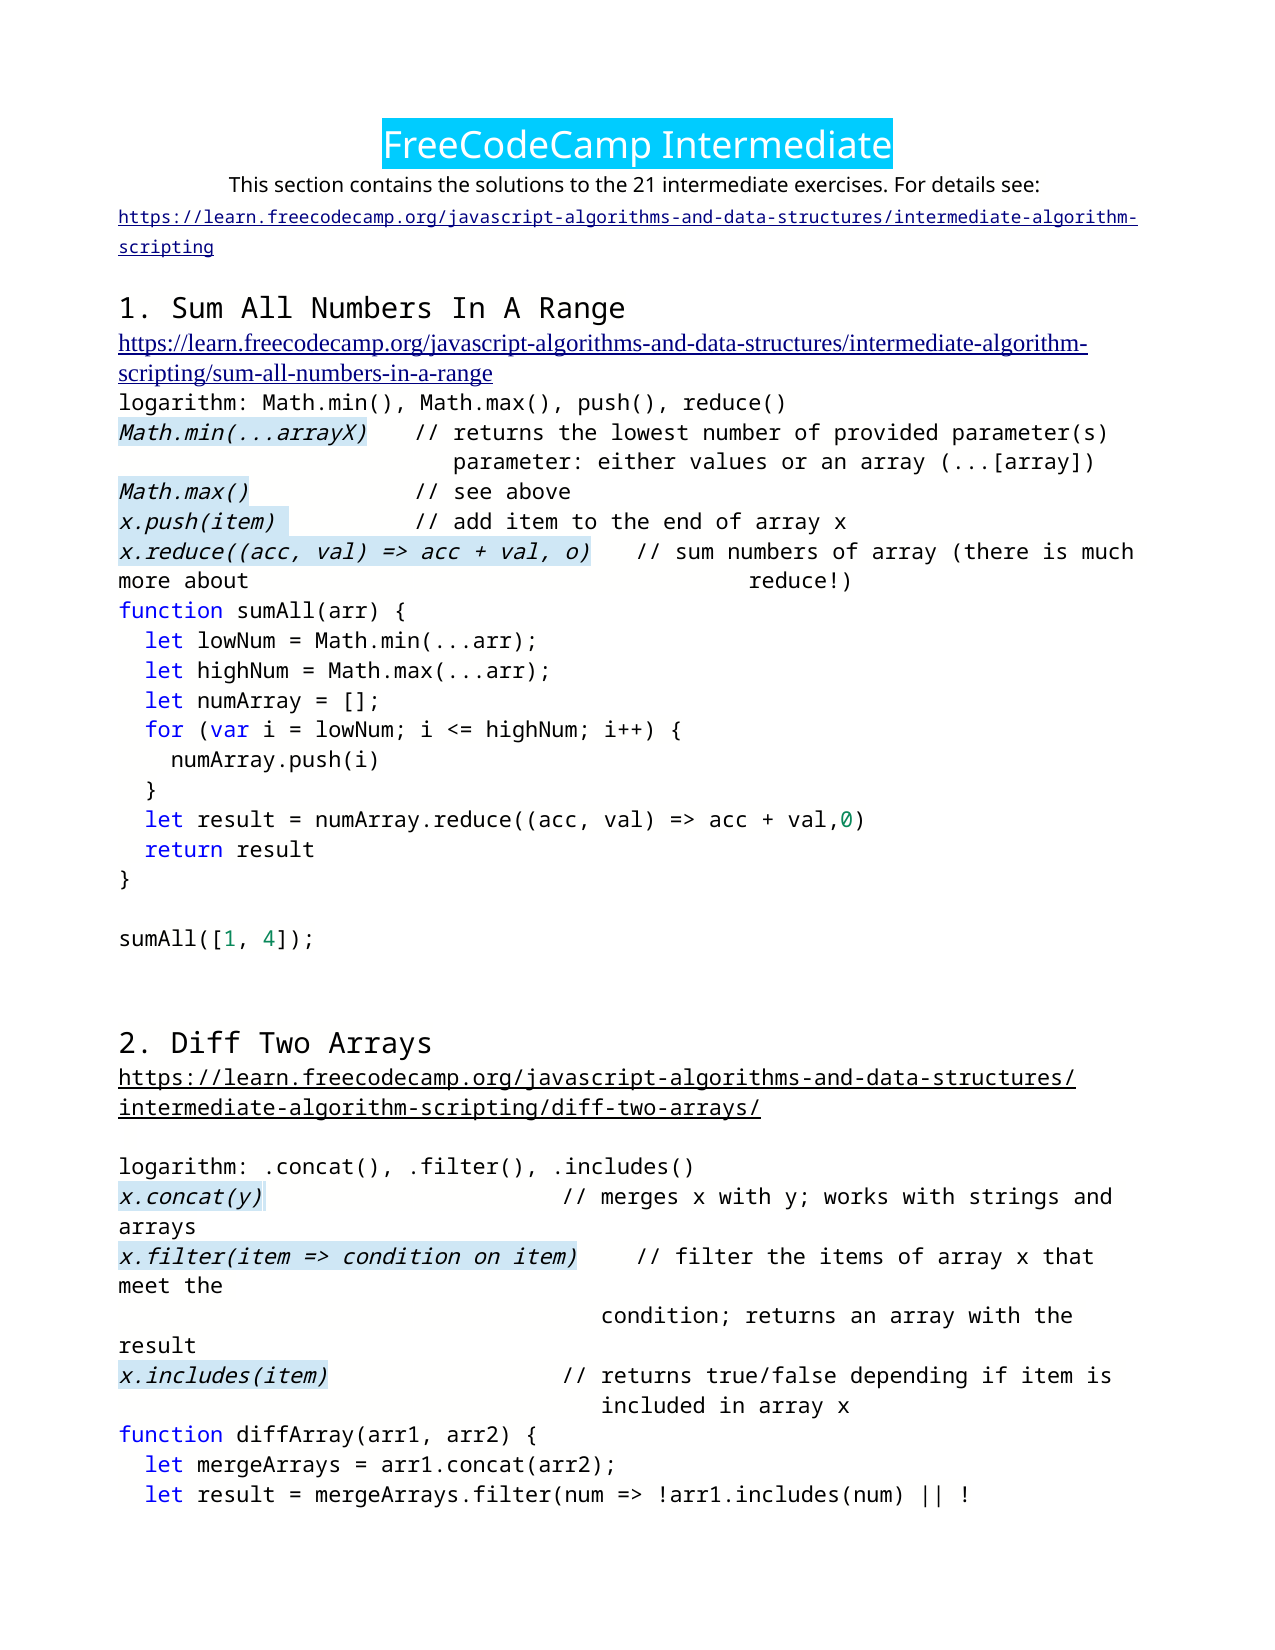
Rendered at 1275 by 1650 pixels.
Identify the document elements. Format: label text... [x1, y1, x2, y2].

text 2. Diff Two Arrays [118, 982, 1157, 1062]
text } [118, 774, 1157, 804]
text let lowNum = Math.min(...arr); [118, 625, 1157, 655]
text return result [118, 834, 1157, 863]
text let numArray = []; [118, 685, 1157, 714]
text Math.max() // see above [118, 476, 1157, 506]
text logarithm: .concat(), .filter(), .includes() x.concat(y) // merges x with y; works with strings and arrays x.filter(item => condition on item) // filter the items of array x that meet the condition; returns an array with the result [118, 1151, 1157, 1360]
text logarithm: Math.min(), Math.max(), push(), reduce() [118, 387, 1157, 417]
text x.push(item) // add item to the end of array x [118, 506, 1157, 536]
text let result = mergeArrays.filter(num => !arr1.includes(num) || ! [118, 1479, 1157, 1509]
text let mergeArrays = arr1.concat(arr2); [118, 1449, 1157, 1479]
text https://learn.freecodecamp.org/javascript-algorithms-and-data-structures/intermediate-algorithm-scripting/diff-two-arrays/ [118, 1062, 1157, 1151]
text function diffArray(arr1, arr2) { [118, 1419, 1157, 1449]
text numArray.push(i) [118, 744, 1157, 774]
text Math.min(...arrayX) // returns the lowest number of provided parameter(s) parameter: either values or an array (...[array]) [118, 417, 1157, 476]
text } [118, 863, 1157, 893]
text let result = numArray.reduce((acc, val) => acc + val,0) [118, 804, 1157, 834]
text for (var i = lowNum; i <= highNum; i++) { [118, 714, 1157, 744]
text x.includes(item) // returns true/false depending if item is included in array x [118, 1360, 1157, 1419]
text let highNum = Math.max(...arr); [118, 655, 1157, 685]
text 1. Sum All Numbers In A Range https://learn.freecodecamp.org/javascript-algorithms-and-data-structures/intermediate-algorithm-scripting/sum-all-numbers-in-a-range [118, 288, 1157, 387]
text x.reduce((acc, val) => acc + val, o) // sum numbers of array (there is much more about reduce!) [118, 536, 1157, 595]
text function sumAll(arr) { [118, 595, 1157, 625]
text sumAll([1, 4]); [118, 923, 1157, 953]
